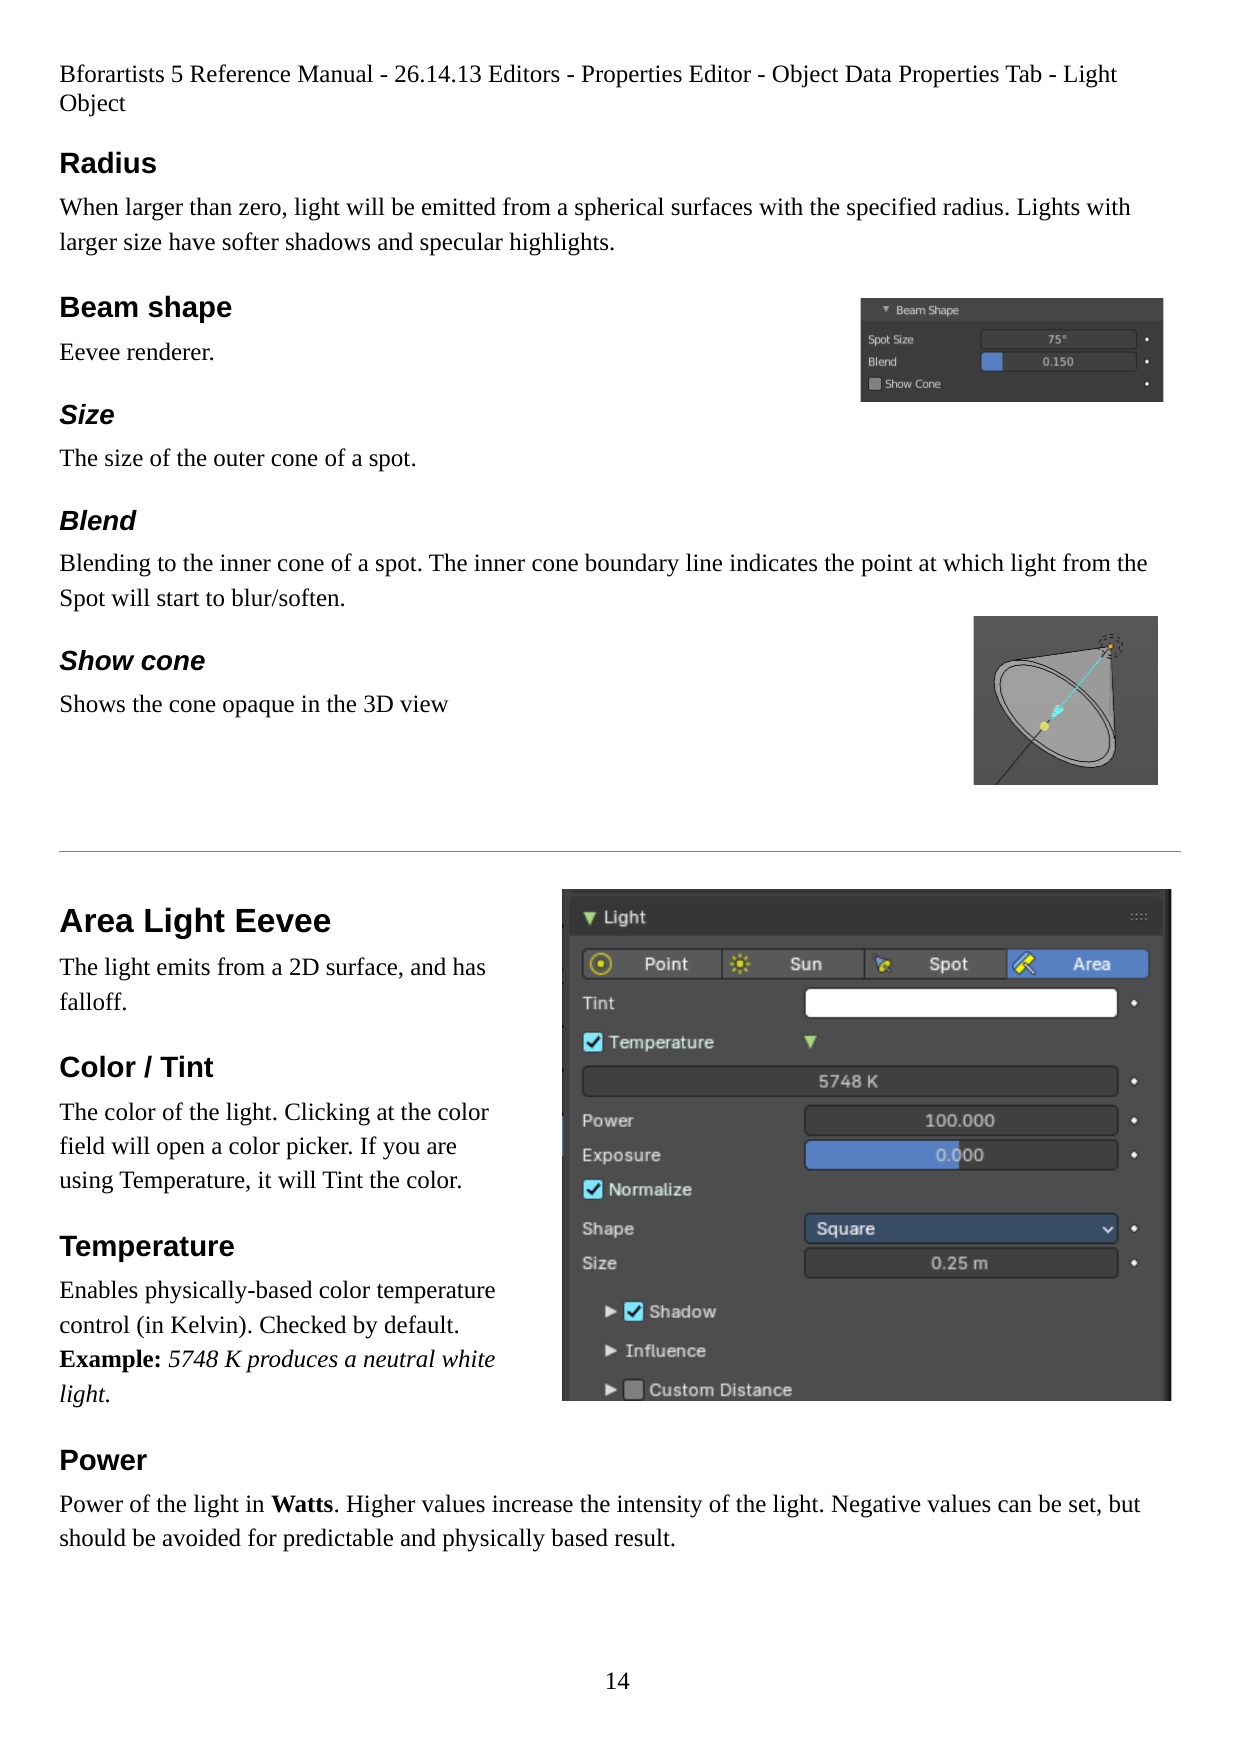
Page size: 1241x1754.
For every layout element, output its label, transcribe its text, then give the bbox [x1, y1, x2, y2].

subtitle Beam shape [59, 290, 1181, 324]
subtitle Size [59, 398, 1181, 430]
text Eevee renderer. [59, 337, 860, 365]
subtitle [1172, 901, 1181, 940]
picture [562, 889, 1172, 1401]
text [1164, 337, 1181, 365]
subtitle Area Light Eevee [3, 901, 562, 940]
subtitle [1172, 1050, 1181, 1084]
text Enables physically-based color temperature control (in Kelvin). Checked by default. Example: 5748 K produces a neutral white light. [59, 1276, 1181, 1408]
picture [860, 298, 1164, 402]
text The size of the outer cone of a spot. [59, 443, 1181, 471]
picture [973, 616, 1158, 785]
text The color of the light. Clicking at the color field will open a color picker. If you are using Temperature, it will Tint the color. [59, 1097, 562, 1194]
text Power of the light in Watts. Higher values increase the intensity of the light. Negative values can be set, but should be avoided for predictable and physically based result. [59, 1489, 1181, 1552]
subtitle Color / Tint [59, 1050, 562, 1084]
text Shows the cone opaque in the 3D view [59, 689, 973, 718]
text The light emits from a 2D surface, and has falloff. [59, 952, 562, 1016]
subtitle Blend [59, 504, 1181, 536]
subtitle Temperature [59, 1229, 562, 1263]
subtitle Power [59, 1443, 1181, 1476]
text Blending to the inner cone of a spot. The inner cone boundary line indicates the point at which light from the Spot will start to blur/soften. [59, 548, 1181, 612]
text When larger than zero, light will be emitted from a spherical surfaces with the specified radius. Lights with larger size have softer shadows and specular highlights. [59, 192, 1181, 256]
subtitle [1172, 1229, 1181, 1263]
subtitle Radius [59, 146, 1181, 180]
subtitle [1158, 644, 1181, 676]
subtitle Show cone [59, 644, 973, 676]
